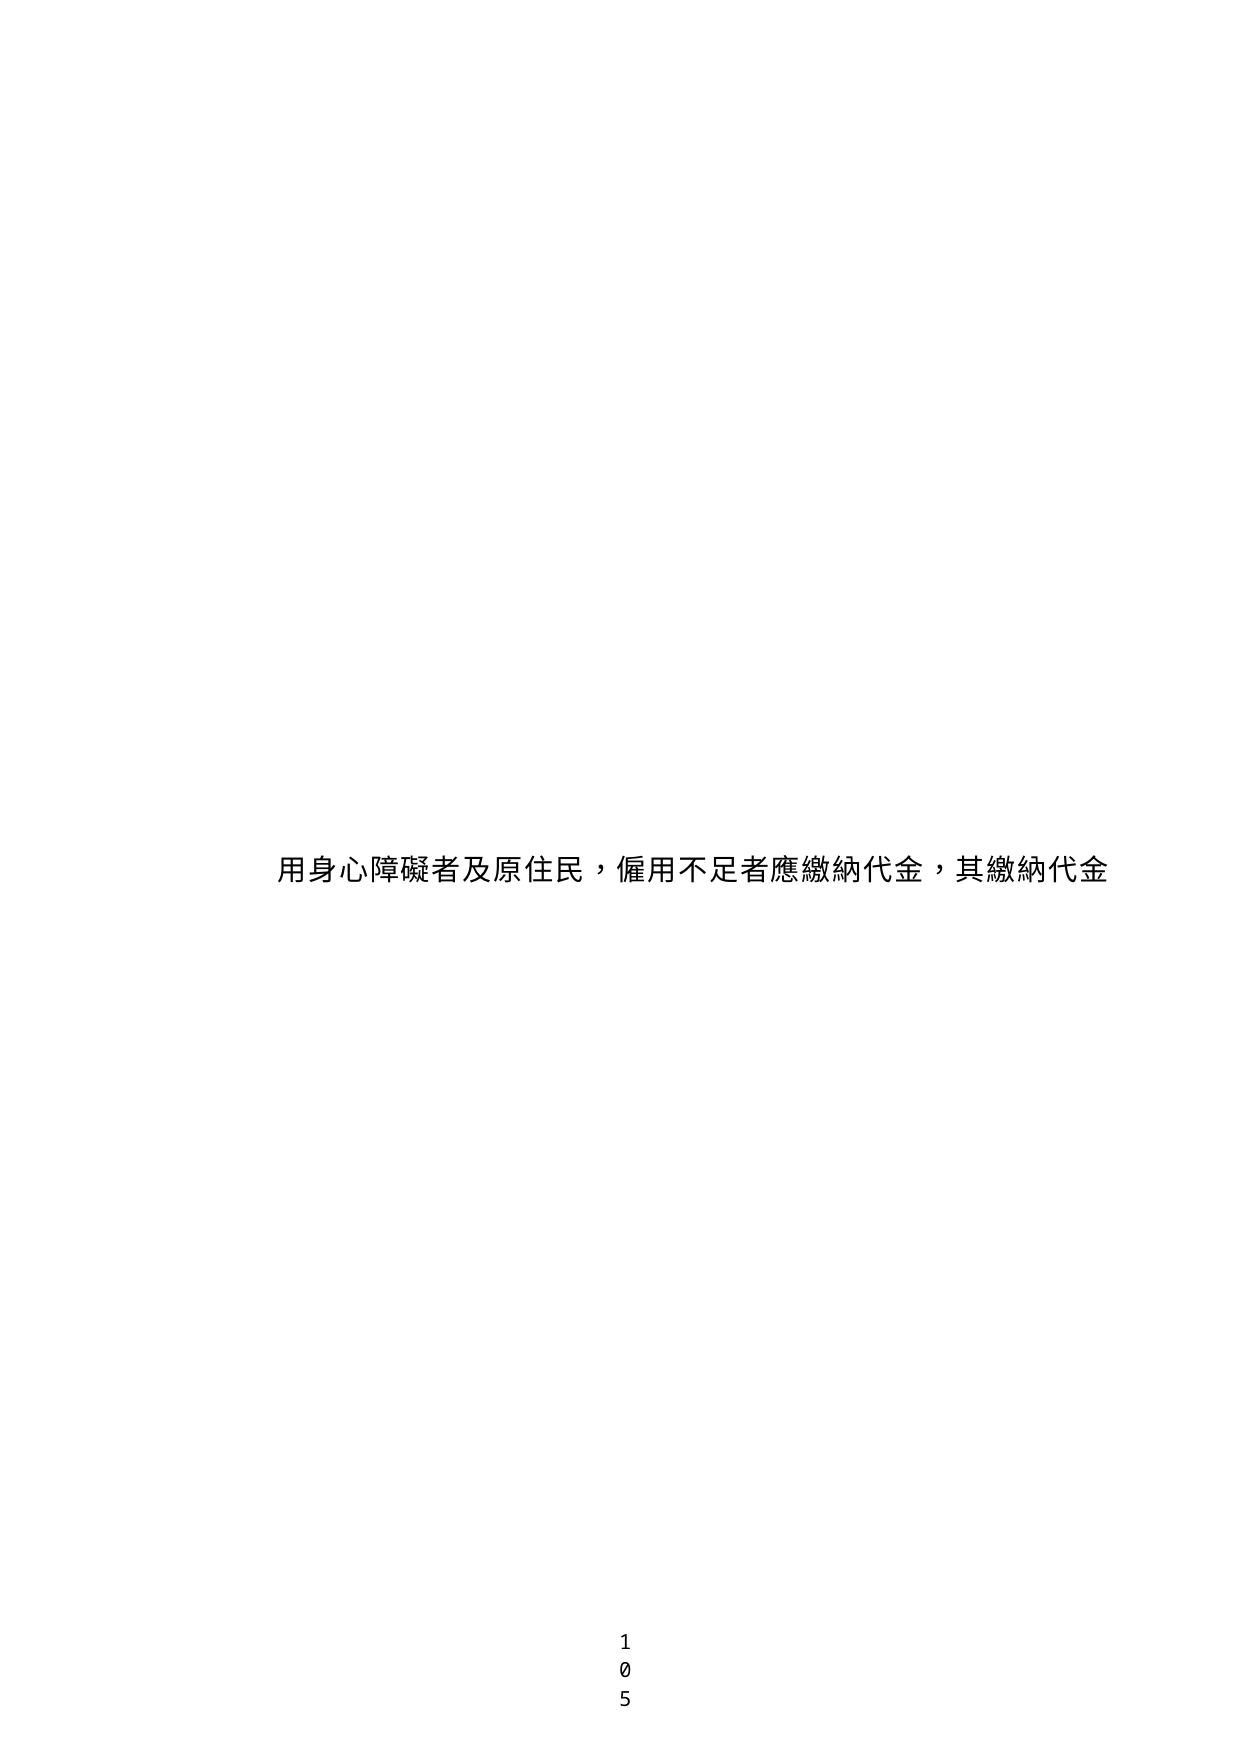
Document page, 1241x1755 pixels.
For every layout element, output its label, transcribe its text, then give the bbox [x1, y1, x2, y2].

text 用身心障礙者及原住民，僱用不足者應繳納代金，其繳納代金 [218, 826, 1110, 889]
